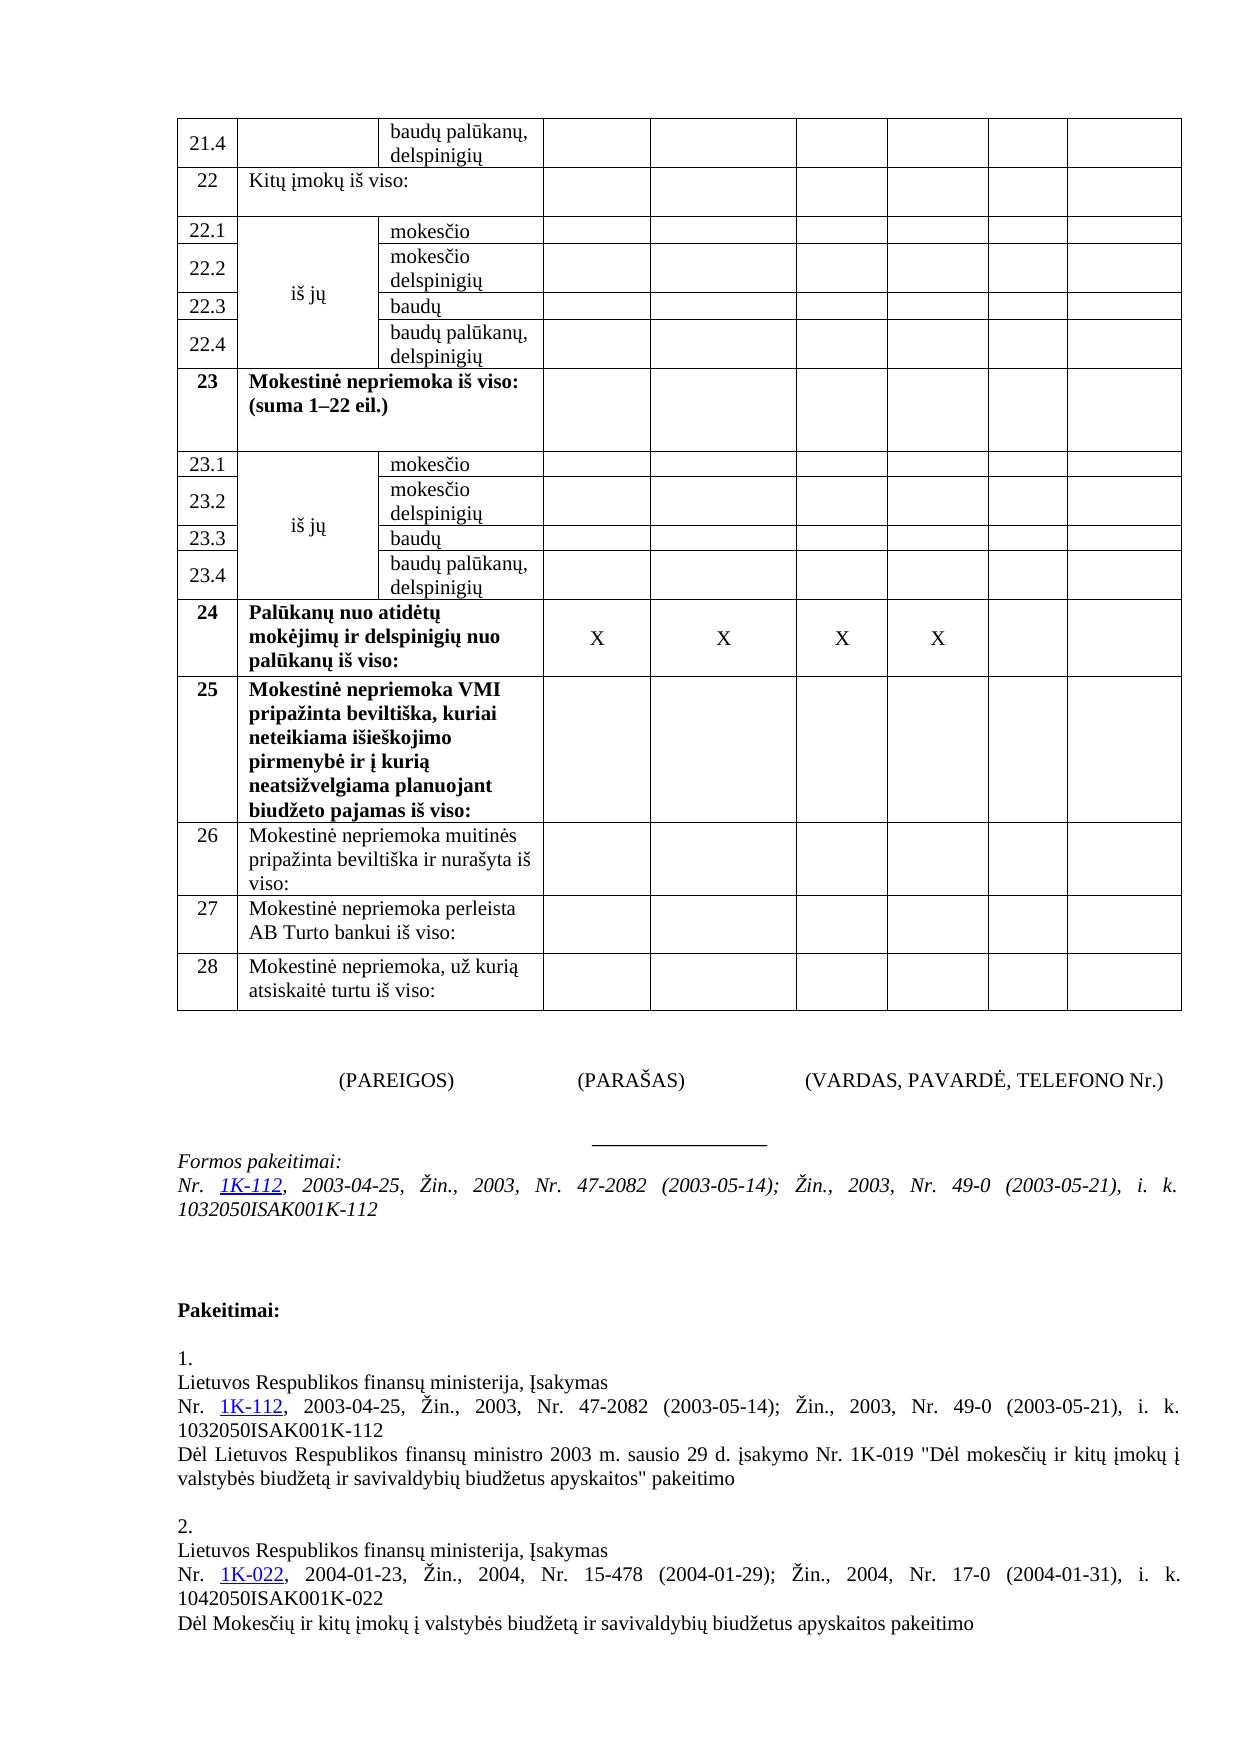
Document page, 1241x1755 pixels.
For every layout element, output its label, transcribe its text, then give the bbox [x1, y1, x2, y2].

table_cell [544, 244, 650, 292]
table_cell [1068, 369, 1181, 451]
table_cell [1068, 244, 1181, 292]
table_cell [989, 477, 1067, 525]
table_cell [651, 320, 796, 368]
table_cell [1068, 600, 1181, 676]
table_cell [989, 452, 1067, 476]
table_cell [797, 677, 887, 822]
table_cell [797, 293, 887, 318]
table_cell 24 [178, 600, 237, 676]
table_cell [544, 954, 650, 1010]
table_cell [651, 244, 796, 292]
table_cell [797, 823, 887, 895]
table_cell X [544, 600, 650, 676]
table_cell [797, 526, 887, 550]
table_cell [379, 1011, 543, 1040]
table_cell [989, 677, 1067, 822]
table_cell 22 [178, 168, 237, 216]
table_cell mokesčio [379, 217, 543, 243]
table_cell [989, 217, 1067, 243]
table_cell [989, 1011, 1067, 1040]
table_cell [888, 168, 988, 216]
table_cell [544, 217, 650, 243]
text Nr. 1K-022, 2004-01-23, Žin., 2004, Nr. 15-478 (2004-01-29); Žin., 2004, Nr. 17-0 (2004-01-31), i. k. 1042050ISAK001K-022 [177, 1562, 1181, 1610]
table_cell [797, 217, 887, 243]
table_cell [989, 369, 1067, 451]
table_cell [1068, 954, 1181, 1010]
table_cell [888, 119, 988, 167]
table_cell [888, 526, 988, 550]
table_cell X [797, 600, 887, 676]
table_cell [651, 452, 796, 476]
table_cell mokesčio [379, 452, 543, 476]
table_cell Mokestinė nepriemoka iš viso: (suma 1–22 eil.) [238, 369, 543, 451]
table_cell [544, 677, 650, 822]
table_cell [651, 526, 796, 550]
table_cell [544, 551, 650, 599]
table_cell X [651, 600, 796, 676]
table_cell baudų [379, 293, 543, 318]
table_cell [989, 119, 1067, 167]
table_cell [797, 477, 887, 525]
table_cell 23.1 [178, 452, 237, 476]
table_cell [888, 477, 988, 525]
table_cell 23.4 [178, 551, 237, 599]
table_cell [888, 293, 988, 318]
table_cell [989, 244, 1067, 292]
text Dėl Mokesčių ir kitų įmokų į valstybės biudžetą ir savivaldybių biudžetus apyskaitos pakeitimo [177, 1610, 1181, 1634]
table_cell [1068, 217, 1181, 243]
text Pakeitimai: [177, 1298, 1181, 1322]
table_cell [797, 168, 887, 216]
table_cell baudų palūkanų, delspinigių [379, 119, 543, 167]
table_cell [989, 954, 1067, 1010]
text 2. [177, 1514, 1181, 1538]
table_cell [1068, 896, 1181, 953]
table_cell baudų palūkanų, delspinigių [379, 320, 543, 368]
table_cell [797, 320, 887, 368]
table_cell [989, 526, 1067, 550]
table_cell [797, 119, 887, 167]
table_cell [177, 1011, 237, 1040]
table_cell 22.1 [178, 217, 237, 243]
table_cell X [888, 600, 988, 676]
table_cell 22.3 [178, 293, 237, 318]
text Dėl Lietuvos Respublikos finansų ministro 2003 m. sausio 29 d. įsakymo Nr. 1K-019 "Dėl mokesčių ir kitų įmokų į valstybės biudžetą ir savivaldybių biudžetus apyskaitos" pakeitimo [177, 1442, 1181, 1490]
table_cell [888, 677, 988, 822]
table_cell [888, 823, 988, 895]
table_cell mokesčio delspinigių [379, 244, 543, 292]
table_cell [989, 168, 1067, 216]
table_cell [1068, 452, 1181, 476]
table_cell Mokestinė nepriemoka, už kurią atsiskaitė turtu iš viso: [238, 954, 543, 1010]
table_cell mokesčio delspinigių [379, 477, 543, 525]
table_cell Kitų įmokų iš viso: [238, 168, 543, 216]
table_cell [797, 1011, 887, 1040]
table_cell [238, 1011, 379, 1040]
table_cell [797, 452, 887, 476]
table_cell [651, 217, 796, 243]
table_cell iš jų [238, 452, 378, 599]
table_cell [544, 823, 650, 895]
table_cell [887, 1011, 988, 1040]
table_cell [797, 551, 887, 599]
table_cell [888, 954, 988, 1010]
table_cell [797, 369, 887, 451]
table_cell [1068, 677, 1181, 822]
table_cell [544, 452, 650, 476]
table_cell 23 [178, 369, 237, 451]
text Lietuvos Respublikos finansų ministerija, Įsakymas [177, 1538, 1181, 1562]
table_cell [651, 677, 796, 822]
table_cell [989, 600, 1067, 676]
table_cell [888, 369, 988, 451]
text Nr. 1K-112, 2003-04-25, Žin., 2003, Nr. 47-2082 (2003-05-14); Žin., 2003, Nr. 49-0 (2003-05-21), i. k. 1032050ISAK001K-112 [177, 1394, 1181, 1442]
table_cell 21.4 [178, 119, 237, 167]
table_cell [651, 954, 796, 1010]
text Nr. 1K-112, 2003-04-25, Žin., 2003, Nr. 47-2082 (2003-05-14); Žin., 2003, Nr. 49-0 (2003-05-21), i. k. 1032050ISAK001K-112 [177, 1173, 1181, 1221]
table_cell 26 [178, 823, 237, 895]
table_cell [651, 293, 796, 318]
table_cell [544, 369, 650, 451]
table_cell [651, 823, 796, 895]
text Lietuvos Respublikos finansų ministerija, Įsakymas [177, 1370, 1181, 1394]
table_cell [544, 320, 650, 368]
table_cell [238, 119, 378, 167]
table_cell [651, 1011, 797, 1040]
table_cell [651, 119, 796, 167]
table_cell [797, 244, 887, 292]
table_cell (PAREIGOS) (PARAŠAS) (VARDAS, PAVARDĖ, TELEFONO Nr.) [177, 1040, 1181, 1120]
table_cell [888, 320, 988, 368]
table_cell [544, 896, 650, 953]
table_cell [797, 954, 887, 1010]
table_cell [1068, 477, 1181, 525]
table_cell [989, 293, 1067, 318]
table_cell [989, 320, 1067, 368]
table_cell [544, 477, 650, 525]
table_cell Mokestinė nepriemoka muitinės pripažinta beviltiška ir nurašyta iš viso: [238, 823, 543, 895]
table_cell 23.3 [178, 526, 237, 550]
table_cell [1068, 823, 1181, 895]
table_cell [1068, 551, 1181, 599]
text ______________ [177, 1120, 1181, 1148]
table_cell [989, 551, 1067, 599]
table_cell baudų palūkanų, delspinigių [379, 551, 543, 599]
text Formos pakeitimai: [177, 1148, 1181, 1173]
table_cell [651, 896, 796, 953]
table_cell 28 [178, 954, 237, 1010]
table_cell [1067, 1011, 1181, 1040]
table_cell [888, 896, 988, 953]
table_cell 22.4 [178, 320, 237, 368]
table_cell [544, 1011, 651, 1040]
table_cell [1068, 119, 1181, 167]
table_cell [1068, 320, 1181, 368]
table_cell [989, 823, 1067, 895]
table_cell [888, 551, 988, 599]
table_cell [1068, 293, 1181, 318]
table_cell [651, 477, 796, 525]
table_cell iš jų [238, 217, 378, 368]
table_cell [1068, 526, 1181, 550]
table_cell Mokestinė nepriemoka VMI pripažinta beviltiška, kuriai neteikiama išieškojimo pirmenybė ir į kurią neatsižvelgiama planuojant biudžeto pajamas iš viso: [238, 677, 543, 822]
table_cell [888, 217, 988, 243]
table_cell [888, 244, 988, 292]
table_cell [989, 896, 1067, 953]
table_cell 22.2 [178, 244, 237, 292]
table_cell [651, 168, 796, 216]
table_cell [544, 526, 650, 550]
text 1. [177, 1346, 1181, 1370]
table_cell [888, 452, 988, 476]
table_cell [797, 896, 887, 953]
table_cell 23.2 [178, 477, 237, 525]
table_cell 27 [178, 896, 237, 953]
table_cell [544, 168, 650, 216]
table_cell 25 [178, 677, 237, 822]
table_cell [1068, 168, 1181, 216]
table_cell baudų [379, 526, 543, 550]
table_cell [651, 551, 796, 599]
table_cell Mokestinė nepriemoka perleista AB Turto bankui iš viso: [238, 896, 543, 953]
table_cell [544, 293, 650, 318]
table_cell Palūkanų nuo atidėtų mokėjimų ir delspinigių nuo palūkanų iš viso: [238, 600, 543, 676]
table_cell [544, 119, 650, 167]
table_cell [651, 369, 796, 451]
